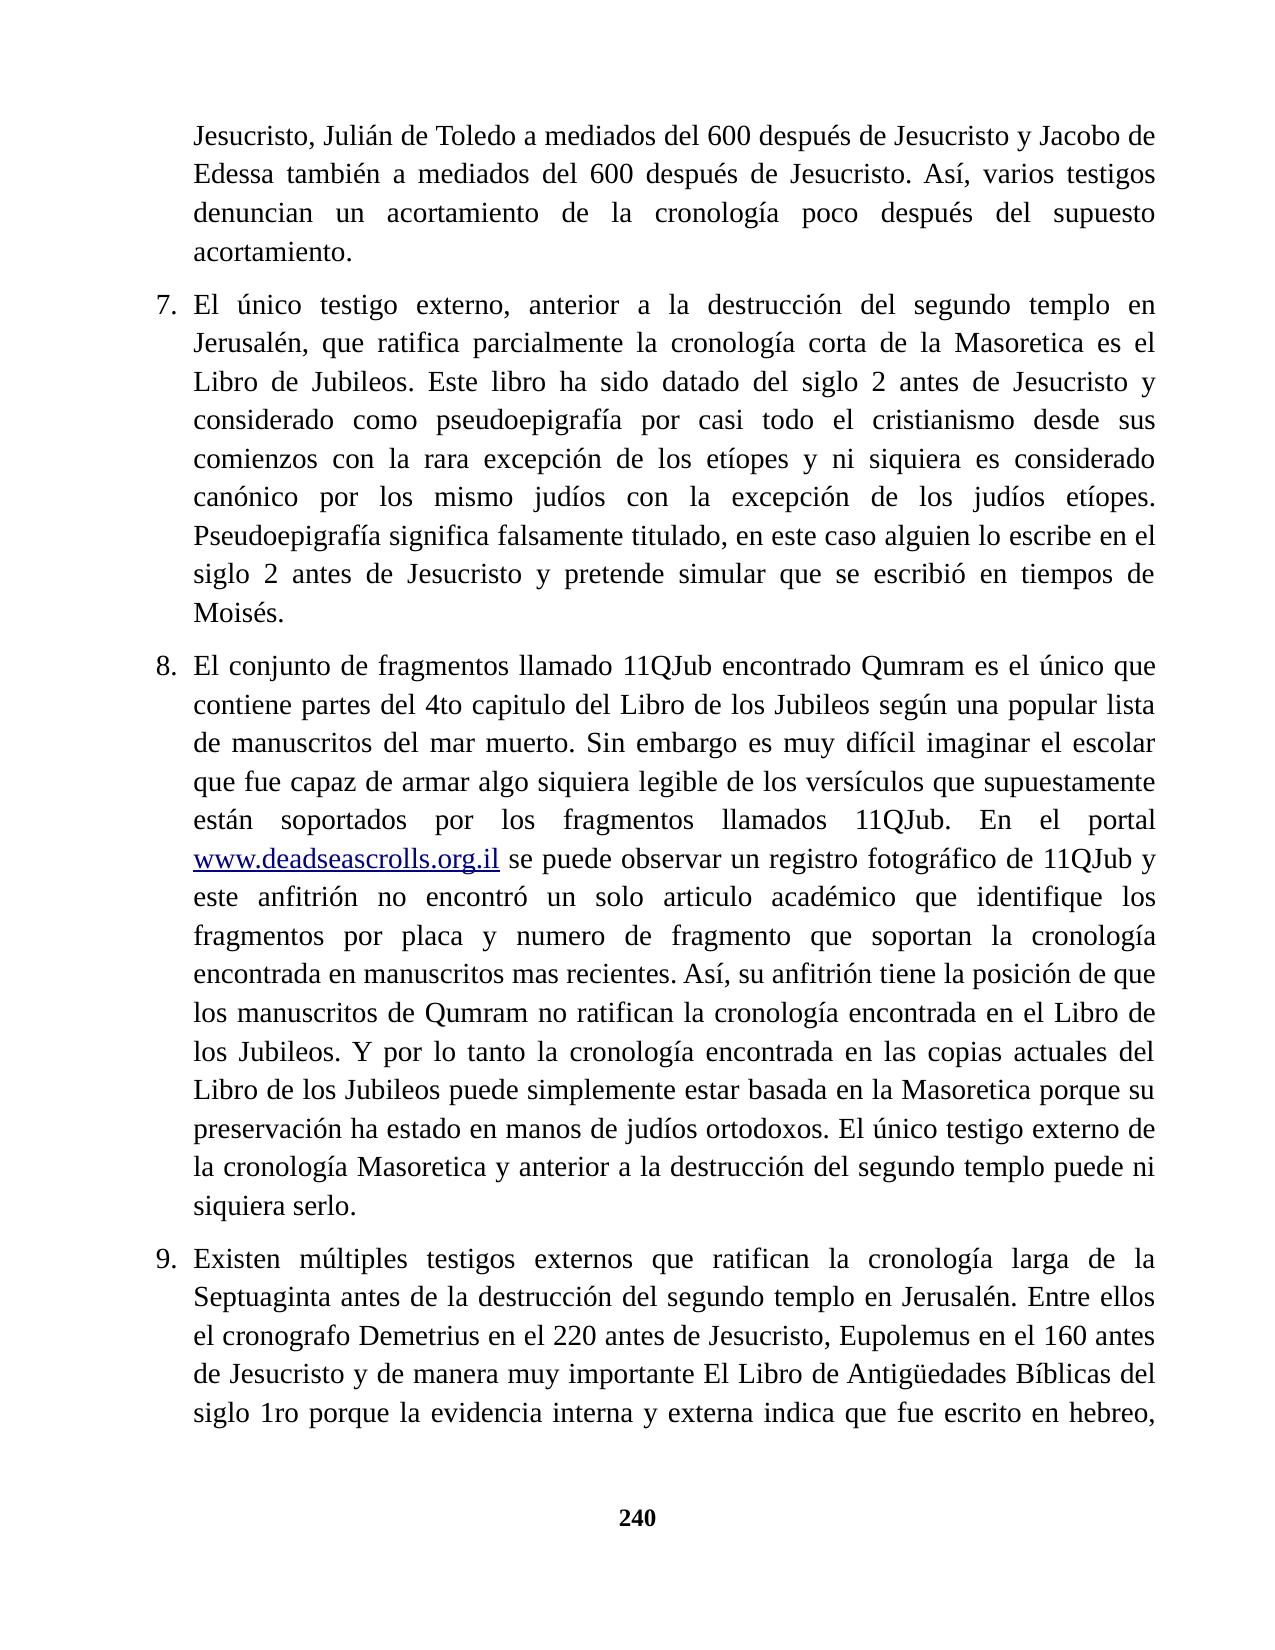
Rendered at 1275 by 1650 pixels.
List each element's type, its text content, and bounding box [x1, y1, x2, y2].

list El conjunto de fragmentos llamado 11QJub encontrado Qumram es el único que contiene partes del 4to capitulo del Libro de los Jubileos según una popular lista de manuscritos del mar muerto. Sin embargo es muy difícil imaginar el escolar que fue capaz de armar algo siquiera legible de los versículos que supuestamente están soportados por los fragmentos llamados 11QJub. En el portal www.deadseascrolls.org.il se puede observar un registro fotográfico de 11QJub y este anfitrión no encontró un solo articulo académico que identifique los fragmentos por placa y numero de fragmento que soportan la cronología encontrada en manuscritos mas recientes. Así, su anfitrión tiene la posición de que los manuscritos de Qumram no ratifican la cronología encontrada en el Libro de los Jubileos. Y por lo tanto la cronología encontrada en las copias actuales del Libro de los Jubileos puede simplemente estar basada en la Masoretica porque su preservación ha estado en manos de judíos ortodoxos. El único testigo externo de la cronología Masoretica y anterior a la destrucción del segundo templo puede ni siquiera serlo. [156, 648, 1157, 1221]
list El único testigo externo, anterior a la destrucción del segundo templo en Jerusalén, que ratifica parcialmente la cronología corta de la Masoretica es el Libro de Jubileos. Este libro ha sido datado del siglo 2 antes de Jesucristo y considerado como pseudoepigrafía por casi todo el cristianismo desde sus comienzos con la rara excepción de los etíopes y ni siquiera es considerado canónico por los mismo judíos con la excepción de los judíos etíopes. Pseudoepigrafía significa falsamente titulado, en este caso alguien lo escribe en el siglo 2 antes de Jesucristo y pretende simular que se escribió en tiempos de Moisés. [156, 287, 1157, 629]
list Existen múltiples testigos externos que ratifican la cronología larga de la Septuaginta antes de la destrucción del segundo templo en Jerusalén. Entre ellos el cronografo Demetrius en el 220 antes de Jesucristo, Eupolemus en el 160 antes de Jesucristo y de manera muy importante El Libro de Antigüedades Bíblicas del siglo 1ro porque la evidencia interna y externa indica que fue escrito en hebreo, [156, 1241, 1157, 1429]
list Jesucristo, Julián de Toledo a mediados del 600 después de Jesucristo y Jacobo de Edessa también a mediados del 600 después de Jesucristo. Así, varios testigos denuncian un acortamiento de la cronología poco después del supuesto acortamiento. [156, 118, 1157, 267]
